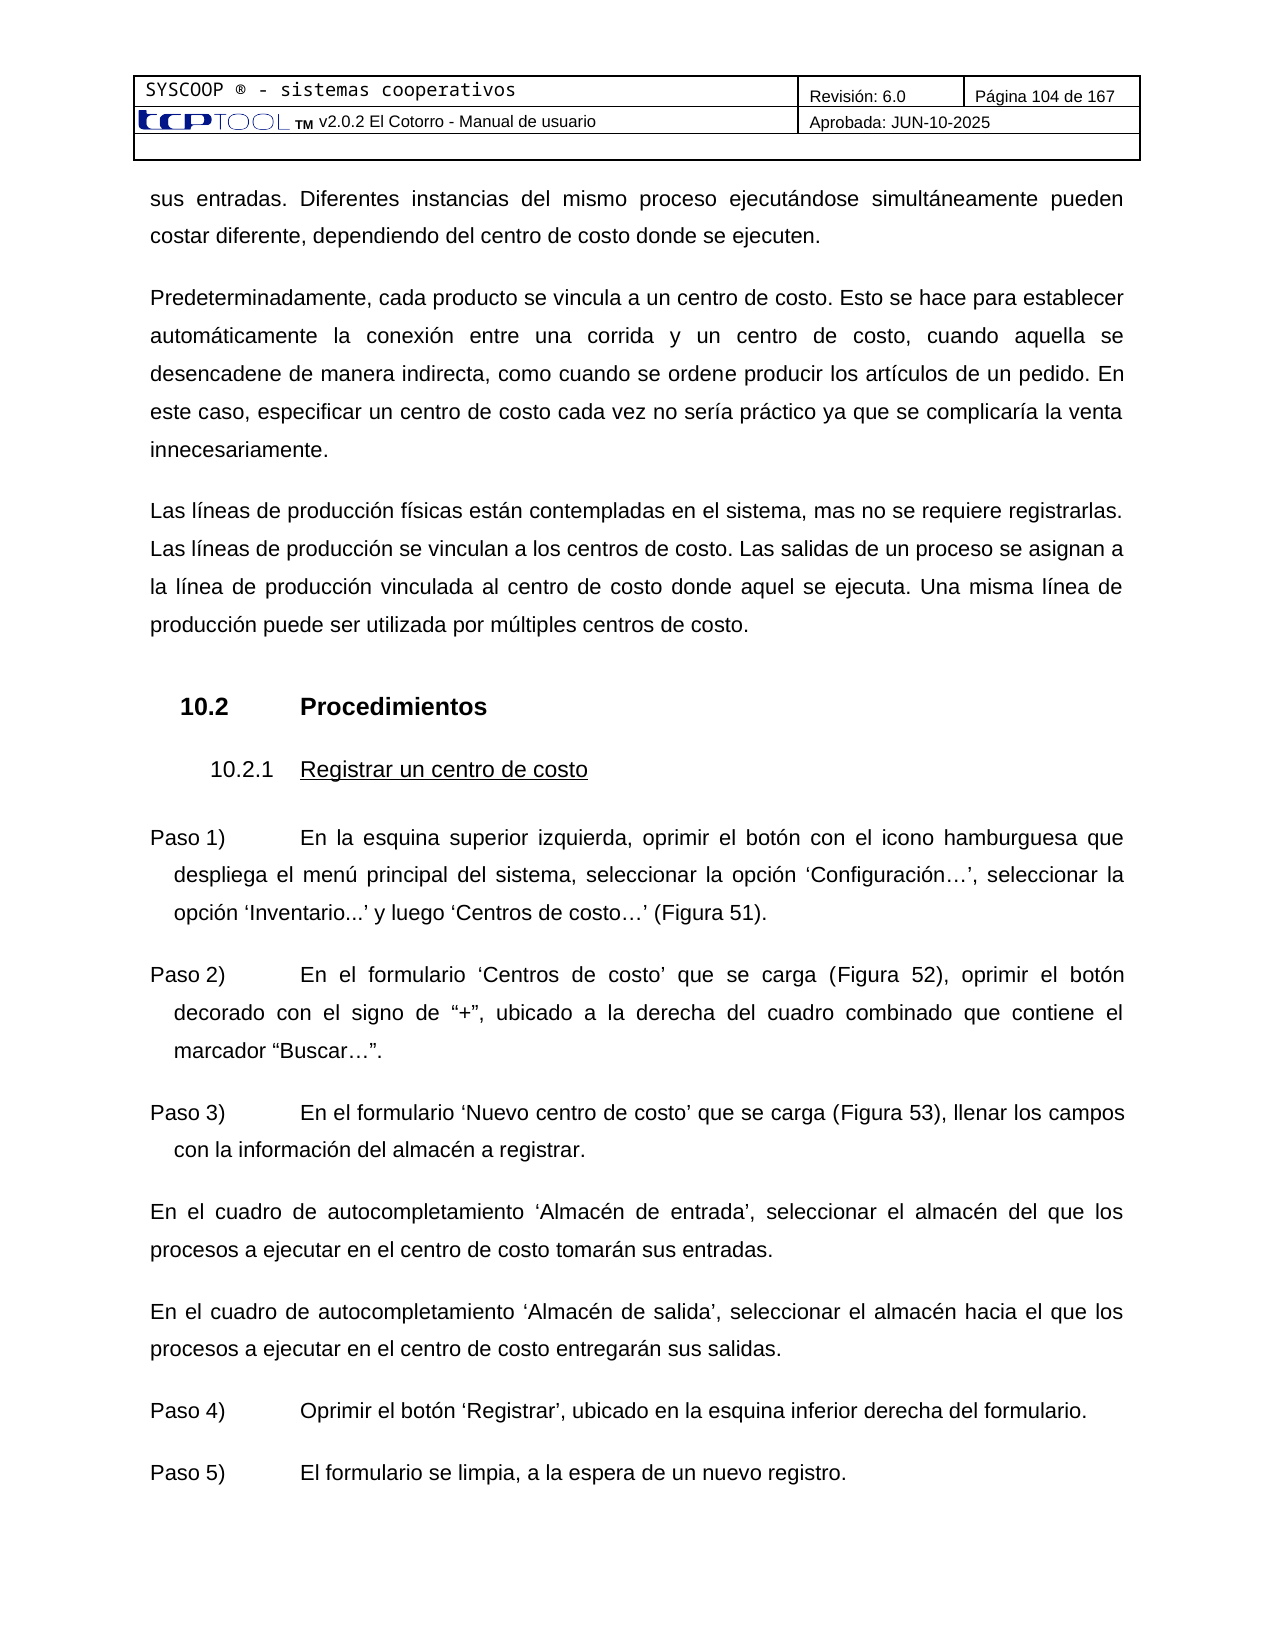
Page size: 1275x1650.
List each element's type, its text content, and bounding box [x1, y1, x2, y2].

list En la esquina superior izquierda, oprimir el botón con el icono hamburguesa que despliega el menú principal del sistema, seleccionar la opción ‘Configuración…’, seleccionar la opción ‘Inventario...’ y luego ‘Centros de costo…’ (Figura 51). [150, 824, 1125, 925]
list El formulario se limpia, a la espera de un nuevo registro. [150, 1460, 1125, 1485]
picture [138, 110, 290, 130]
list Oprimir el botón ‘Registrar’, ubicado en la esquina inferior derecha del formulario. [150, 1398, 1125, 1423]
text Predeterminadamente, cada producto se vincula a un centro de costo. Esto se hace para establecer automáticamente la conexión entre una corrida y un centro de costo, cuando aquella se desencadene de manera indirecta, como cuando se ordene producir los artículos de un pedido. En este caso, especificar un centro de costo cada vez no sería práctico ya que se complicaría la venta innecesariamente. [150, 285, 1125, 462]
text Las líneas de producción físicas están contempladas en el sistema, mas no se requiere registrarlas. Las líneas de producción se vinculan a los centros de costo. Las salidas de un proceso se asignan a la línea de producción vinculada al centro de costo donde aquel se ejecuta. Una misma línea de producción puede ser utilizada por múltiples centros de costo. [150, 498, 1125, 637]
list En el formulario ‘Nuevo centro de costo’ que se carga (Figura 53), llenar los campos con la información del almacén a registrar. [150, 1099, 1125, 1162]
list En el formulario ‘Centros de costo’ que se carga (Figura 52), oprimir el botón decorado con el signo de “+”, ubicado a la derecha del cuadro combinado que contiene el marcador “Buscar…”. [150, 962, 1125, 1063]
text En el cuadro de autocompletamiento ‘Almacén de entrada’, seleccionar el almacén del que los procesos a ejecutar en el centro de costo tomarán sus entradas. [150, 1199, 1125, 1262]
subtitle Procedimientos [180, 691, 1125, 720]
subtitle Registrar un centro de costo [210, 756, 1125, 783]
text sus entradas. Diferentes instancias del mismo proceso ejecutándose simultáneamente pueden costar diferente, dependiendo del centro de costo donde se ejecuten. [150, 186, 1125, 249]
text En el cuadro de autocompletamiento ‘Almacén de salida’, seleccionar el almacén hacia el que los procesos a ejecutar en el centro de costo entregarán sus salidas. [150, 1298, 1125, 1362]
